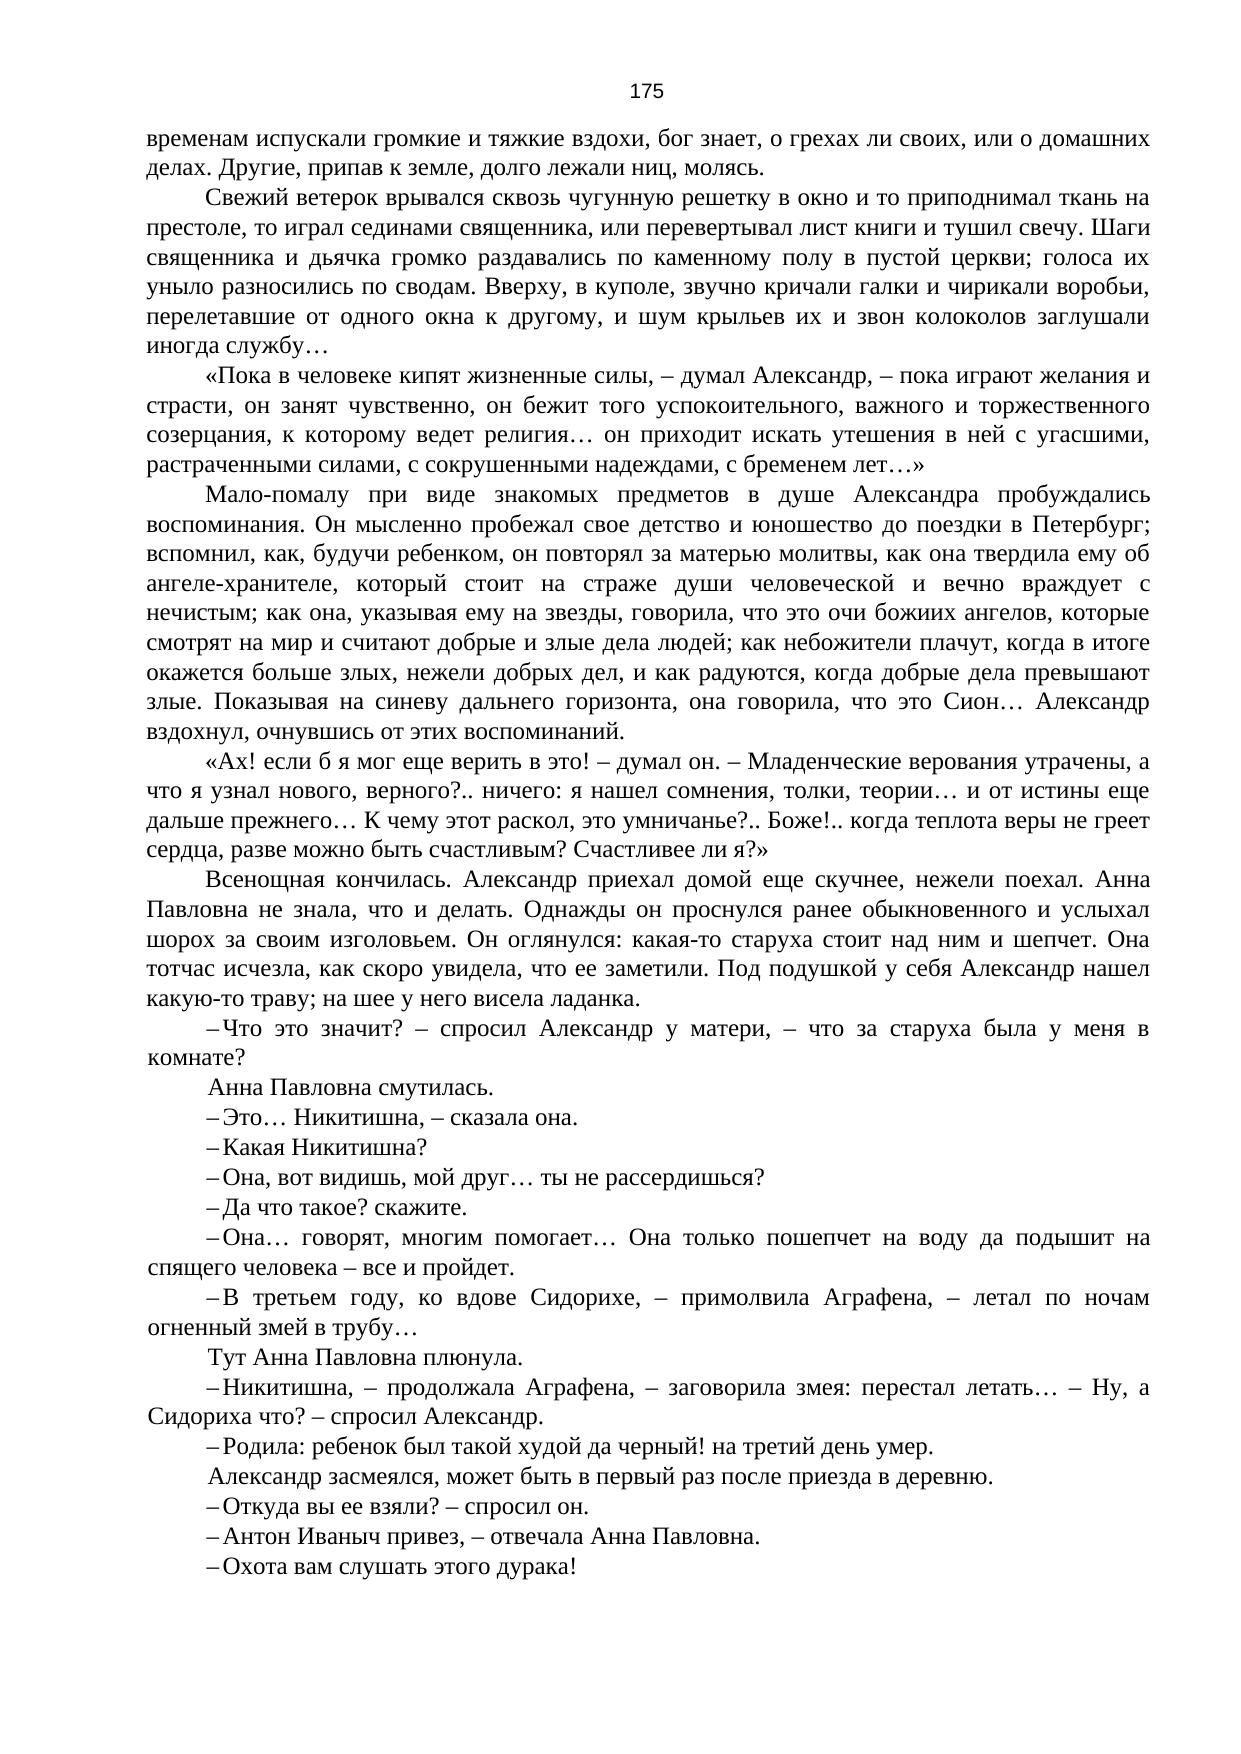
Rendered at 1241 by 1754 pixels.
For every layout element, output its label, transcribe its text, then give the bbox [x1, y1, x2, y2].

list Антон Иваныч привез, – отвечала Анна Павловна. [147, 1521, 1151, 1550]
text «Пока в человеке кипят жизненные силы, – думал Александр, – пока играют желания и страсти, он занят чувственно, он бежит того успокоительного, важного и торжественного созерцания, к которому ведет религия… он приходит искать утешения в ней с угасшими, растраченными силами, с сокрушенными надеждами, с бременем лет…» [146, 360, 1151, 478]
text Мало-помалу при виде знакомых предметов в душе Александра пробуждались воспоминания. Он мысленно пробежал свое детство и юношество до поездки в Петербург; вспомнил, как, будучи ребенком, он повторял за матерью молитвы, как она твердила ему об ангеле-хранителе, который стоит на страже души человеческой и вечно враждует с нечистым; как она, указывая ему на звезды, говорила, что это очи божиих ангелов, которые смотрят на мир и считают добрые и злые дела людей; как небожители плачут, когда в итоге окажется больше злых, нежели добрых дел, и как радуются, когда добрые дела превышают злые. Показывая на синеву дальнего горизонта, она говорила, что это Сион… Александр вздохнул, очнувшись от этих воспоминаний. [146, 479, 1151, 744]
text «Ах! если б я мог еще верить в это! – думал он. – Младенческие верования утрачены, а что я узнал нового, верного?.. ничего: я нашел сомнения, толки, теории… и от истины еще дальше прежнего… К чему этот раскол, это умничанье?.. Боже!.. когда теплота веры не греет сердца, разве можно быть счастливым? Счастливее ли я?» [146, 746, 1151, 863]
text Анна Павловна смутилась. [207, 1072, 1151, 1101]
text Тут Анна Павловна плюнула. [207, 1342, 1151, 1370]
text Александр засмеялся, может быть в первый раз после приезда в деревню. [207, 1461, 1151, 1490]
list Да что такое? скажите. [147, 1192, 1151, 1221]
text Всенощная кончилась. Александр приехал домой еще скучнее, нежели поехал. Анна Павловна не знала, что и делать. Однажды он проснулся ранее обыкновенного и услыхал шорох за своим изголовьем. Он оглянулся: какая-то старуха стоит над ним и шепчет. Она тотчас исчезла, как скоро увидела, что ее заметили. Под подушкой у себя Александр нашел какую-то траву; на шее у него висела ладанка. [146, 864, 1151, 1012]
list Никитишна, – продолжала Аграфена, – заговорила змея: перестал летать… – Ну, а Сидориха что? – спросил Александр. [147, 1372, 1151, 1430]
list Родила: ребенок был такой худой да черный! на третий день умер. [147, 1431, 1151, 1460]
list Откуда вы ее взяли? – спросил он. [147, 1491, 1151, 1520]
list В третьем году, ко вдове Сидорихе, – примолвила Аграфена, – летал по ночам огненный змей в трубу… [147, 1282, 1151, 1340]
text Свежий ветерок врывался сквозь чугунную решетку в окно и то приподнимал ткань на престоле, то играл сединами священника, или перевертывал лист книги и тушил свечу. Шаги священника и дьячка громко раздавались по каменному полу в пустой церкви; голоса их уныло разносились по сводам. Вверху, в куполе, звучно кричали галки и чирикали воробьи, перелетавшие от одного окна к другому, и шум крыльев их и звон колоколов заглушали иногда службу… [146, 182, 1151, 359]
list Она… говорят, многим помогает… Она только пошепчет на воду да подышит на спящего человека – все и пройдет. [147, 1222, 1151, 1281]
list Это… Никитишна, – сказала она. [147, 1102, 1151, 1131]
list Что это значит? – спросил Александр у матери, – что за старуха была у меня в комнате? [147, 1013, 1151, 1071]
list Какая Никитишна? [147, 1132, 1151, 1161]
list Охота вам слушать этого дурака! [147, 1551, 1151, 1580]
text временам испускали громкие и тяжкие вздохи, бог знает, о грехах ли своих, или о домашних делах. Другие, припав к земле, долго лежали ниц, молясь. [146, 123, 1151, 181]
list Она, вот видишь, мой друг… ты не рассердишься? [147, 1162, 1151, 1191]
